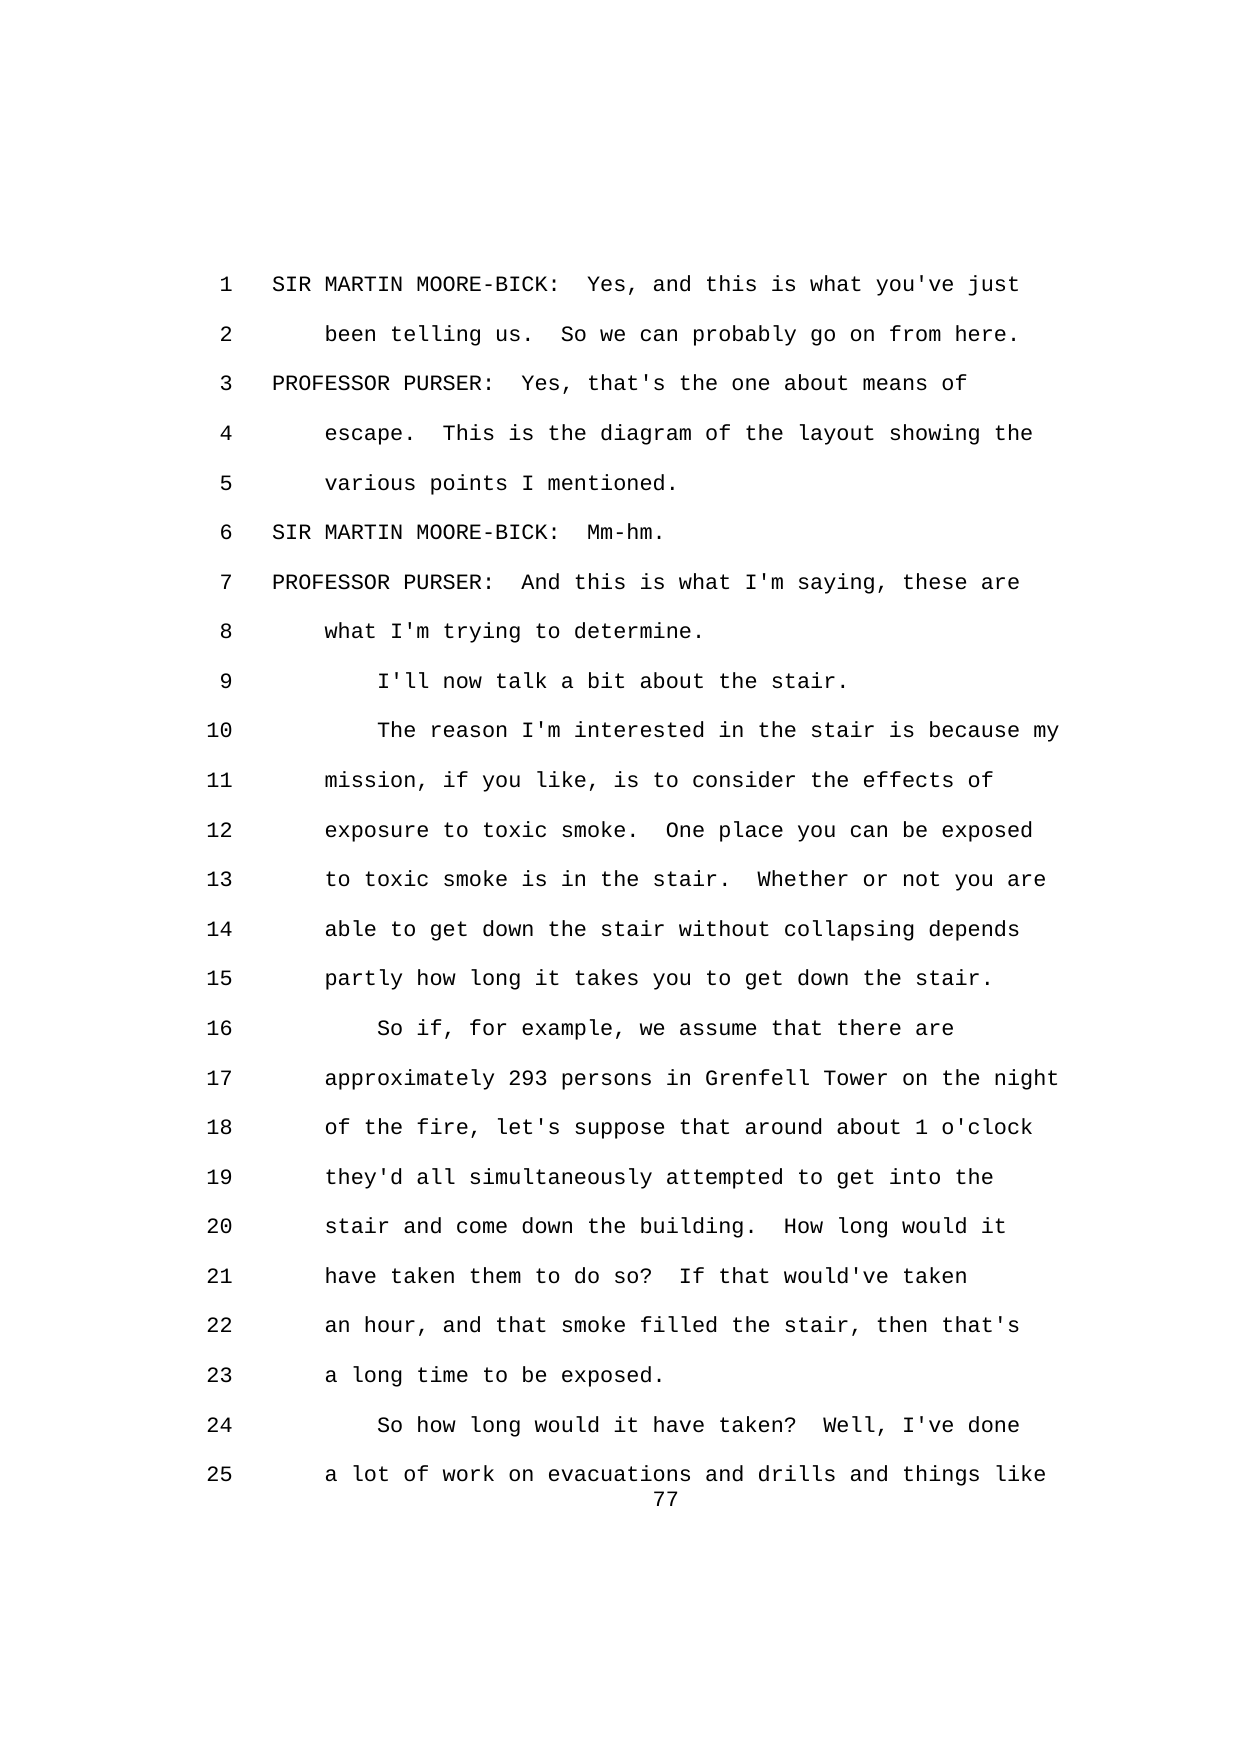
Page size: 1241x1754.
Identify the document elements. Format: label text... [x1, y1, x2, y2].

text 17 approximately 293 persons in Grenfell Tower on the night [75, 1067, 1165, 1091]
text 10 The reason I'm interested in the stair is because my [75, 719, 1165, 744]
text 22 an hour, and that smoke filled the stair, then that's [75, 1314, 1165, 1339]
text 15 partly how long it takes you to get down the stair. [75, 967, 1165, 992]
text 7 PROFESSOR PURSER: And this is what I'm saying, these are [75, 571, 1165, 596]
text 1 SIR MARTIN MOORE-BICK: Yes, and this is what you've just [75, 273, 1165, 298]
text 6 SIR MARTIN MOORE-BICK: Mm-hm. [75, 521, 1165, 546]
text 23 a long time to be exposed. [75, 1364, 1165, 1389]
text 5 various points I mentioned. [75, 472, 1165, 496]
text 18 of the fire, let's suppose that around about 1 o'clock [75, 1116, 1165, 1141]
text 13 to toxic smoke is in the stair. Whether or not you are [75, 868, 1165, 893]
text 12 exposure to toxic smoke. One place you can be exposed [75, 819, 1165, 843]
text 9 I'll now talk a bit about the stair. [75, 670, 1165, 695]
text 21 have taken them to do so? If that would've taken [75, 1265, 1165, 1290]
text 11 mission, if you like, is to consider the effects of [75, 769, 1165, 794]
text 14 able to get down the stair without collapsing depends [75, 918, 1165, 943]
text 8 what I'm trying to determine. [75, 620, 1165, 645]
text 20 stair and come down the building. How long would it [75, 1215, 1165, 1240]
text 4 escape. This is the diagram of the layout showing the [75, 422, 1165, 447]
text 16 So if, for example, we assume that there are [75, 1017, 1165, 1042]
text 3 PROFESSOR PURSER: Yes, that's the one about means of [75, 372, 1165, 397]
text 25 a lot of work on evacuations and drills and things like [75, 1463, 1165, 1488]
text 2 been telling us. So we can probably go on from here. [75, 323, 1165, 348]
text 77 [75, 1488, 1165, 1513]
text 19 they'd all simultaneously attempted to get into the [75, 1166, 1165, 1191]
text 24 So how long would it have taken? Well, I've done [75, 1414, 1165, 1438]
